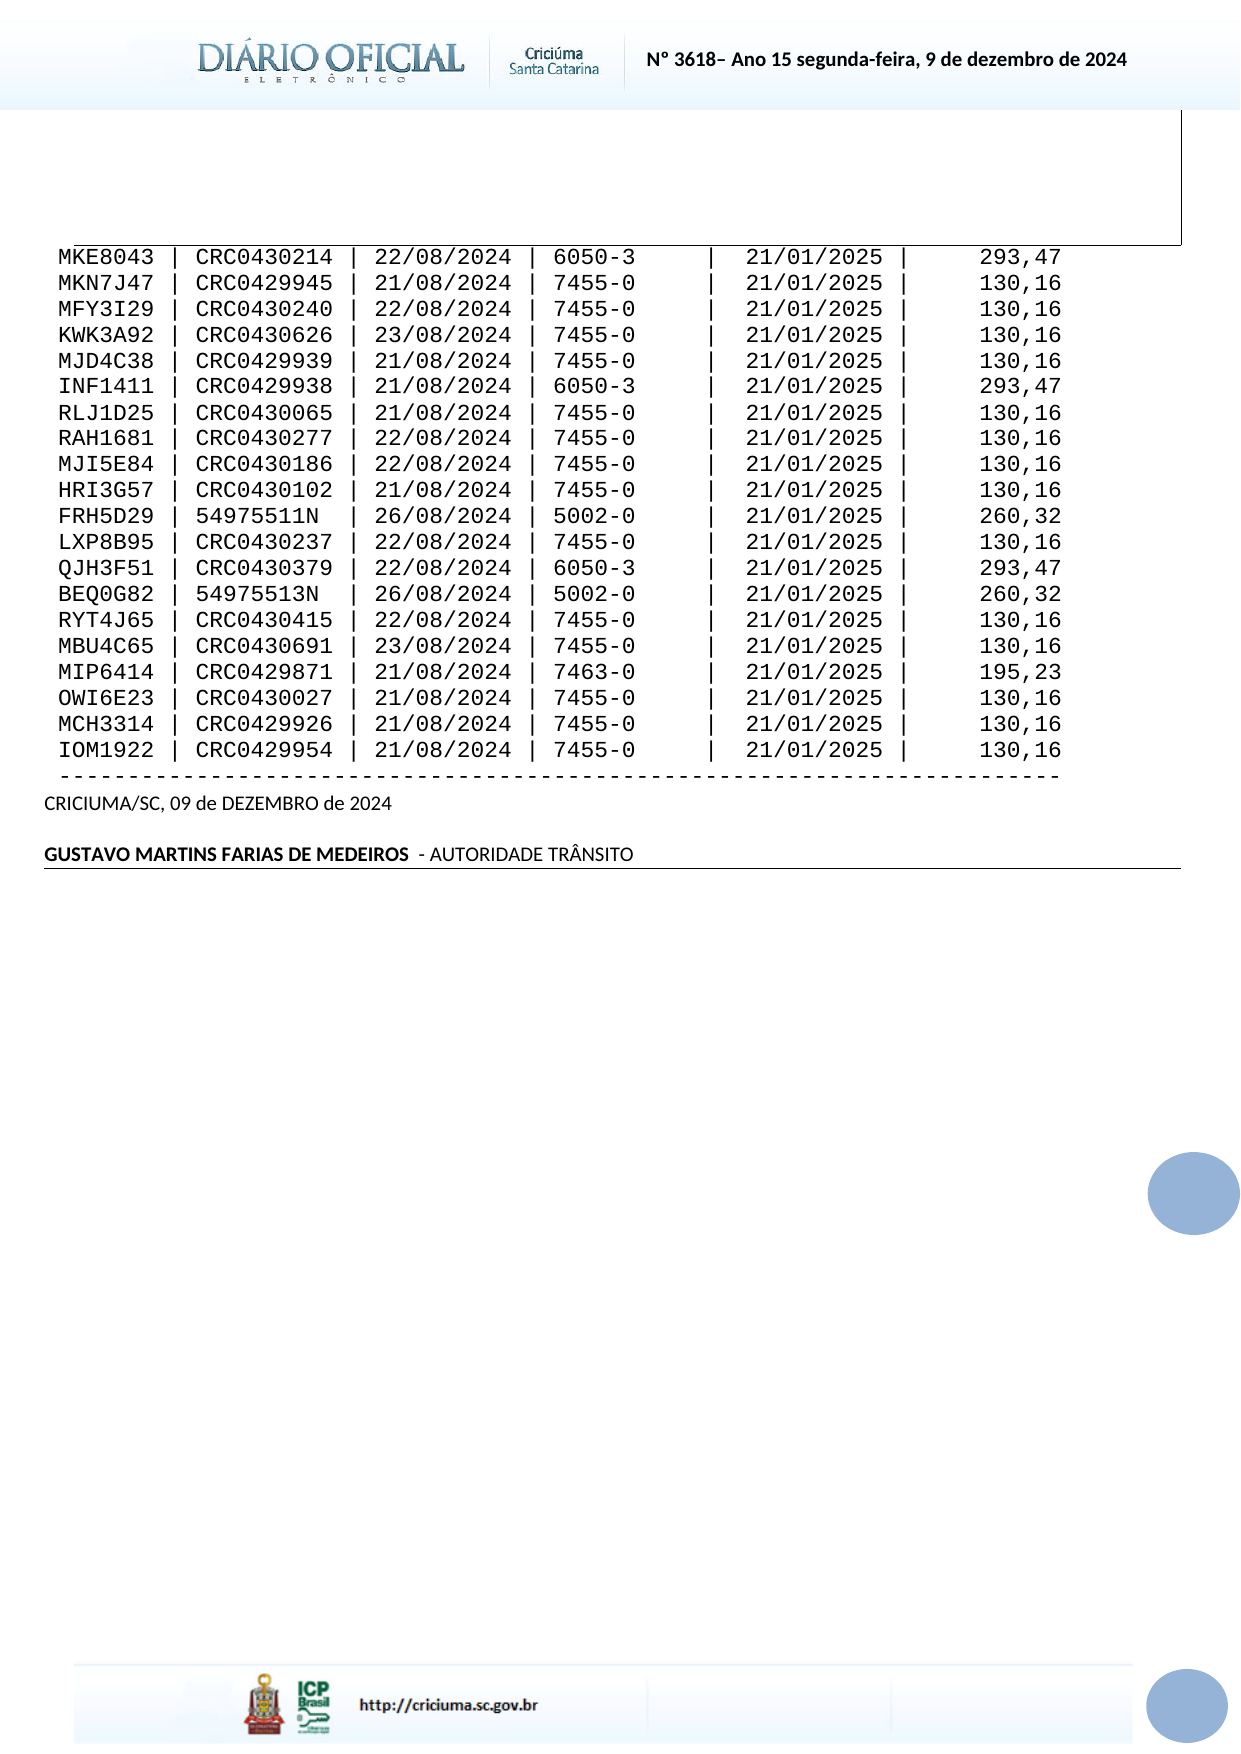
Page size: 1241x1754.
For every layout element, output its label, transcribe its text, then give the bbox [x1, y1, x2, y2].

text INF1411 | CRC0429938 | 21/08/2024 | 6050-3 | 21/01/2025 | 293,47 [44, 375, 1181, 401]
text IOM1922 | CRC0429954 | 21/08/2024 | 7455-0 | 21/01/2025 | 130,16 [44, 738, 1181, 764]
text MCH3314 | CRC0429926 | 21/08/2024 | 7455-0 | 21/01/2025 | 130,16 [44, 712, 1181, 738]
text KWK3A92 | CRC0430626 | 23/08/2024 | 7455-0 | 21/01/2025 | 130,16 [44, 323, 1181, 349]
text MIP6414 | CRC0429871 | 21/08/2024 | 7463-0 | 21/01/2025 | 195,23 [44, 660, 1181, 686]
text HRI3G57 | CRC0430102 | 21/08/2024 | 7455-0 | 21/01/2025 | 130,16 [44, 479, 1181, 504]
text LXP8B95 | CRC0430237 | 22/08/2024 | 7455-0 | 21/01/2025 | 130,16 [44, 531, 1181, 556]
text MFY3I29 | CRC0430240 | 22/08/2024 | 7455-0 | 21/01/2025 | 130,16 [44, 297, 1181, 323]
text RYT4J65 | CRC0430415 | 22/08/2024 | 7455-0 | 21/01/2025 | 130,16 [44, 608, 1181, 634]
text GUSTAVO MARTINS FARIAS DE MEDEIROS - AUTORIDADE TRÂNSITO [44, 841, 1181, 868]
text MJD4C38 | CRC0429939 | 21/08/2024 | 7455-0 | 21/01/2025 | 130,16 [44, 349, 1181, 375]
text BEQ0G82 | 54975513N | 26/08/2024 | 5002-0 | 21/01/2025 | 260,32 [44, 582, 1181, 608]
text MBU4C65 | CRC0430691 | 23/08/2024 | 7455-0 | 21/01/2025 | 130,16 [44, 634, 1181, 660]
text FRH5D29 | 54975511N | 26/08/2024 | 5002-0 | 21/01/2025 | 260,32 [44, 504, 1181, 531]
text MJI5E84 | CRC0430186 | 22/08/2024 | 7455-0 | 21/01/2025 | 130,16 [44, 453, 1181, 479]
text CRICIUMA/SC, 09 de DEZEMBRO de 2024 [44, 790, 1181, 815]
text MKN7J47 | CRC0429945 | 21/08/2024 | 7455-0 | 21/01/2025 | 130,16 [44, 271, 1181, 297]
text OWI6E23 | CRC0430027 | 21/08/2024 | 7455-0 | 21/01/2025 | 130,16 [44, 686, 1181, 712]
text QJH3F51 | CRC0430379 | 22/08/2024 | 6050-3 | 21/01/2025 | 293,47 [44, 556, 1181, 582]
text MKE8043 | CRC0430214 | 22/08/2024 | 6050-3 | 21/01/2025 | 293,47 [44, 245, 1181, 271]
text ------------------------------------------------------------------------- [44, 764, 1181, 790]
text RAH1681 | CRC0430277 | 22/08/2024 | 7455-0 | 21/01/2025 | 130,16 [44, 427, 1181, 453]
text RLJ1D25 | CRC0430065 | 21/08/2024 | 7455-0 | 21/01/2025 | 130,16 [44, 401, 1181, 427]
